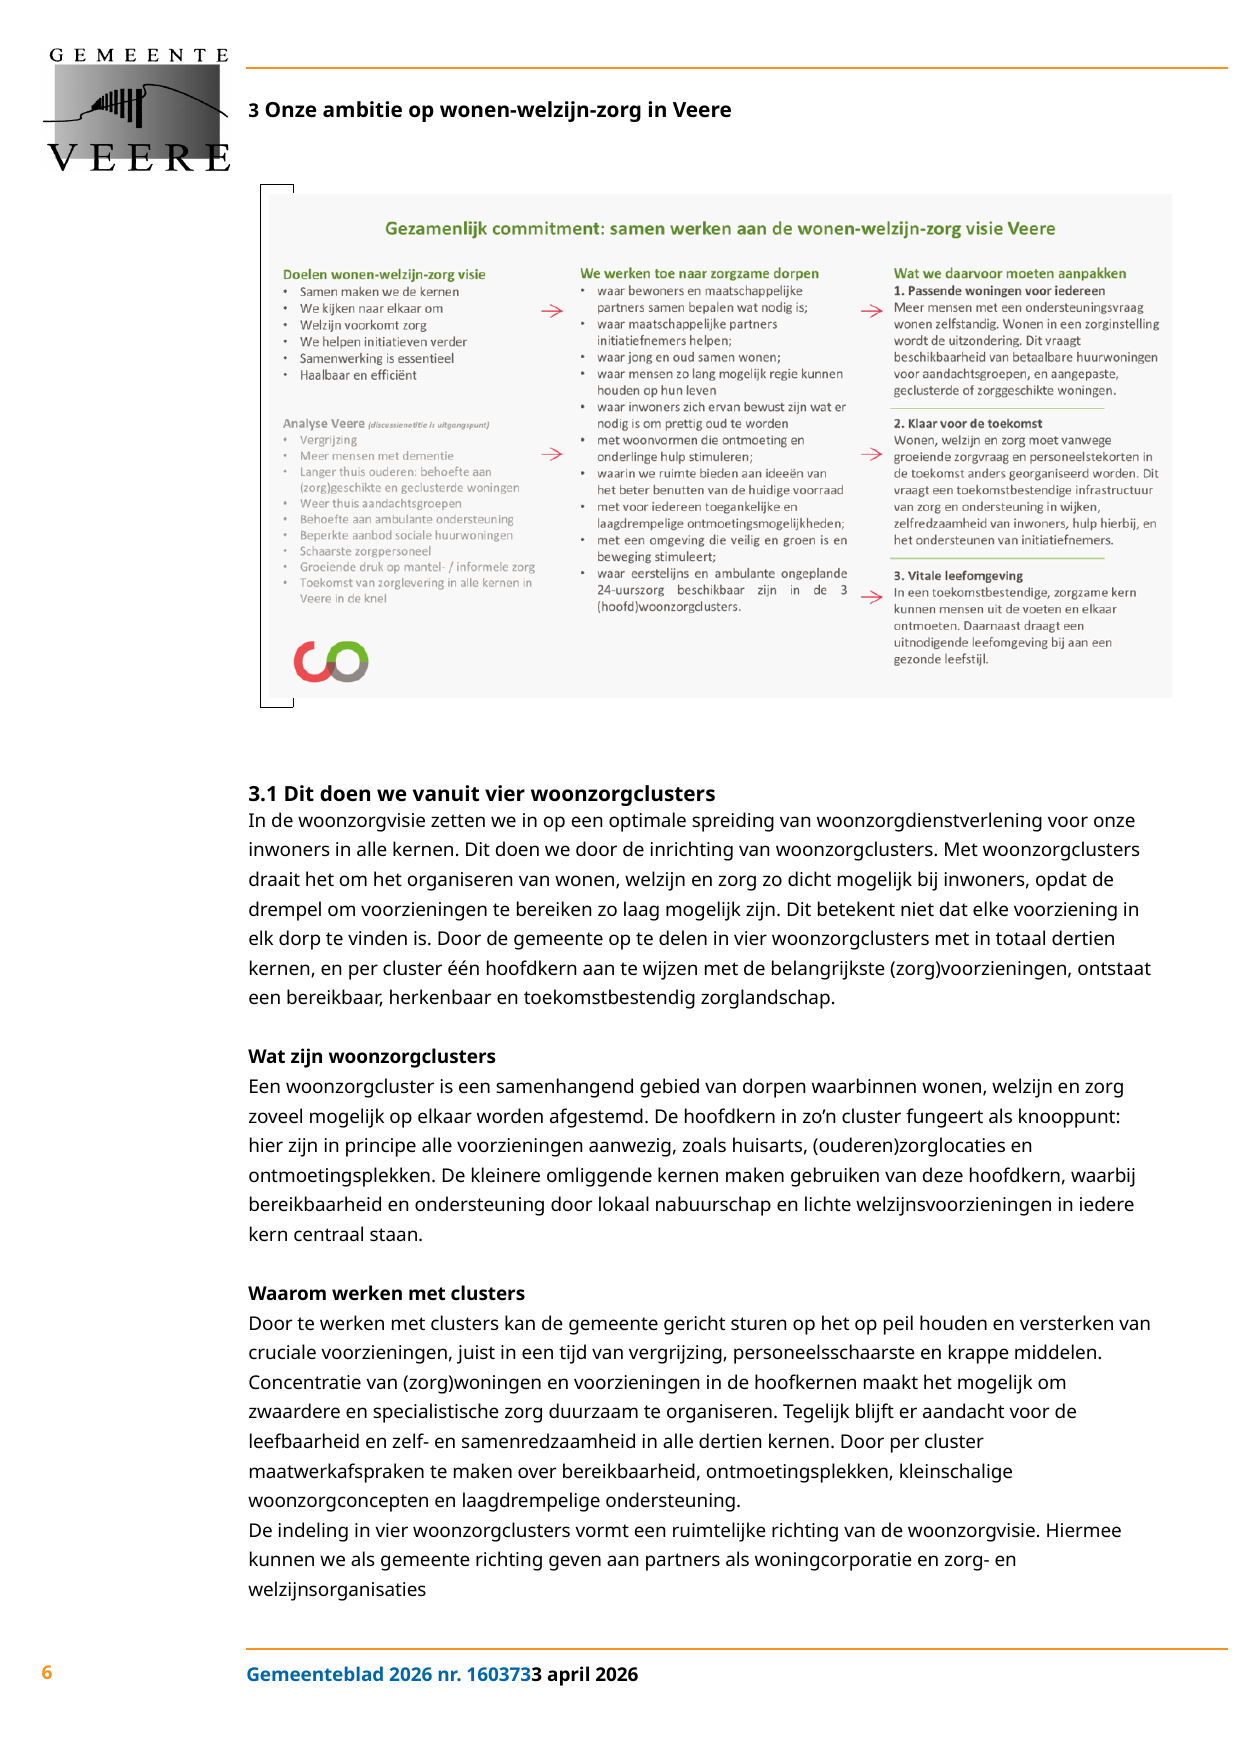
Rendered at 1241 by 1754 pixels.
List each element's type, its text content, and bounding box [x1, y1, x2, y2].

text Door te werken met clusters kan de gemeente gericht sturen op het op peil houden en versterken van cruciale voorzieningen, juist in een tijd van vergrijzing, personeelsschaarste en krappe middelen. Concentratie van (zorg)woningen en voorzieningen in de hoofkernen maakt het mogelijk om zwaardere en specialistische zorg duurzaam te organiseren. Tegelijk blijft er aandacht voor de leefbaarheid en zelf- en samenredzaamheid in alle dertien kernen. Door per cluster maatwerkafspraken te maken over bereikbaarheid, ontmoetingsplekken, kleinschalige woonzorgconcepten en laagdrempelige ondersteuning. [248, 1310, 1152, 1513]
picture [41, 47, 231, 172]
text Waarom werken met clusters [248, 1280, 1152, 1306]
text De indeling in vier woonzorgclusters vormt een ruimtelijke richting van de woonzorgvisie. Hiermee kunnen we als gemeente richting geven aan partners als woningcorporatie en zorg- en welzijnsorganisaties [248, 1517, 1152, 1602]
text 3 Onze ambitie op wonen-welzijn-zorg in Veere [248, 95, 1152, 123]
text 3.1 Dit doen we vanuit vier woonzorgclusters [248, 779, 1152, 807]
text Wat zijn woonzorgclusters [248, 1044, 1152, 1069]
picture [268, 193, 1173, 698]
text In de woonzorgvisie zetten we in op een optimale spreiding van woonzorgdienstverlening voor onze inwoners in alle kernen. Dit doen we door de inrichting van woonzorgclusters. Met woonzorgclusters draait het om het organiseren van wonen, welzijn en zorg zo dicht mogelijk bij inwoners, opdat de drempel om voorzieningen te bereiken zo laag mogelijk zijn. Dit betekent niet dat elke voorziening in elk dorp te vinden is. Door de gemeente op te delen in vier woonzorgclusters met in totaal dertien kernen, en per cluster één hoofdkern aan te wijzen met de belangrijkste (zorg)voorzieningen, ontstaat een bereikbaar, herkenbaar en toekomstbestendig zorglandschap. [248, 807, 1152, 1010]
text Een woonzorgcluster is een samenhangend gebied van dorpen waarbinnen wonen, welzijn en zorg zoveel mogelijk op elkaar worden afgestemd. De hoofdkern in zo’n cluster fungeert als knooppunt: hier zijn in principe alle voorzieningen aanwezig, zoals huisarts, (ouderen)zorglocaties en ontmoetingsplekken. De kleinere omliggende kernen maken gebruiken van deze hoofdkern, waarbij bereikbaarheid en ondersteuning door lokaal nabuurschap en lichte welzijnsvoorzieningen in iedere kern centraal staan. [248, 1073, 1152, 1247]
